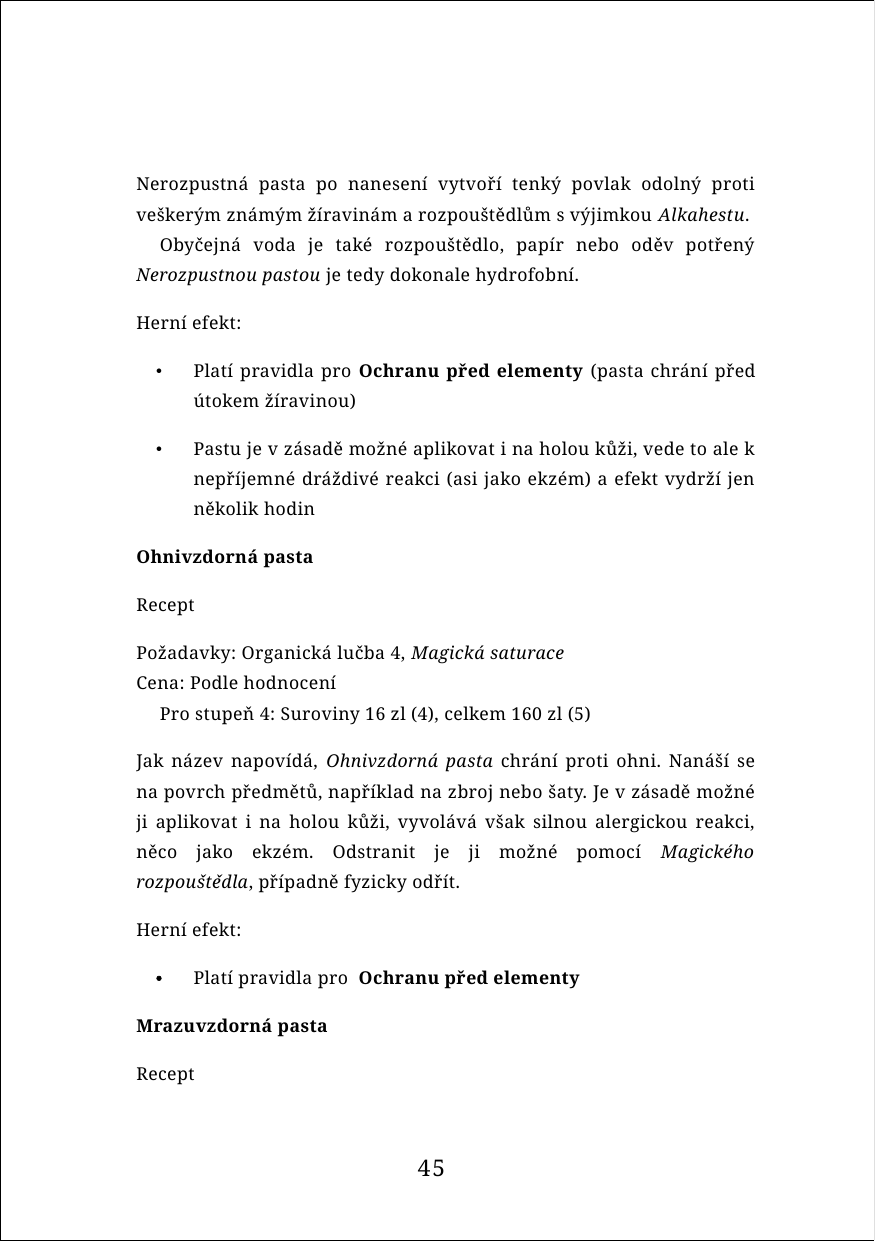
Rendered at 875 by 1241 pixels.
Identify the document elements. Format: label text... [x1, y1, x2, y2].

text Recept [136, 593, 756, 617]
text Požadavky: Organická lučba 4, Magická saturace Cena: Podle hodnocení Pro stupeň 4: Suroviny 16 zl (4), celkem 160 zl (5) [136, 641, 756, 725]
text Jak název napovídá, Ohnivzdorná pasta chrání proti ohni. Nanáší se na povrch předmětů, například na zbroj nebo šaty. Je v zásadě možné ji aplikovat i na holou kůži, vyvolává však silnou alergickou reakci, něco jako ekzém. Odstranit je ji možné pomocí Magického rozpouštědla, případně fyzicky odřít. [136, 749, 756, 894]
text Herní efekt: [136, 310, 756, 334]
list Platí pravidla pro Ochranu před elementy (pasta chrání před útokem žíravinou) [156, 358, 756, 413]
list Platí pravidla pro Ochranu před elementy [156, 966, 756, 990]
text Ohnivzdorná pasta [136, 545, 756, 569]
text Nerozpustná pasta po nanesení vytvoří tenký povlak odolný proti veškerým známým žíravinám a rozpouštědlům s výjimkou Alkahestu. Obyčejná voda je také rozpouštědlo, papír nebo oděv potřený Nerozpustnou pastou je tedy dokonale hydrofobní. [136, 172, 756, 287]
list Pastu je v zásadě možné aplikovat i na holou kůži, vede to ale k nepříjemné dráždivé reakci (asi jako ekzém) a efekt vydrží jen několik hodin [156, 436, 756, 521]
text Recept [136, 1061, 756, 1086]
text Herní efekt: [136, 918, 756, 942]
text Mrazuvzdorná pasta [136, 1013, 756, 1038]
